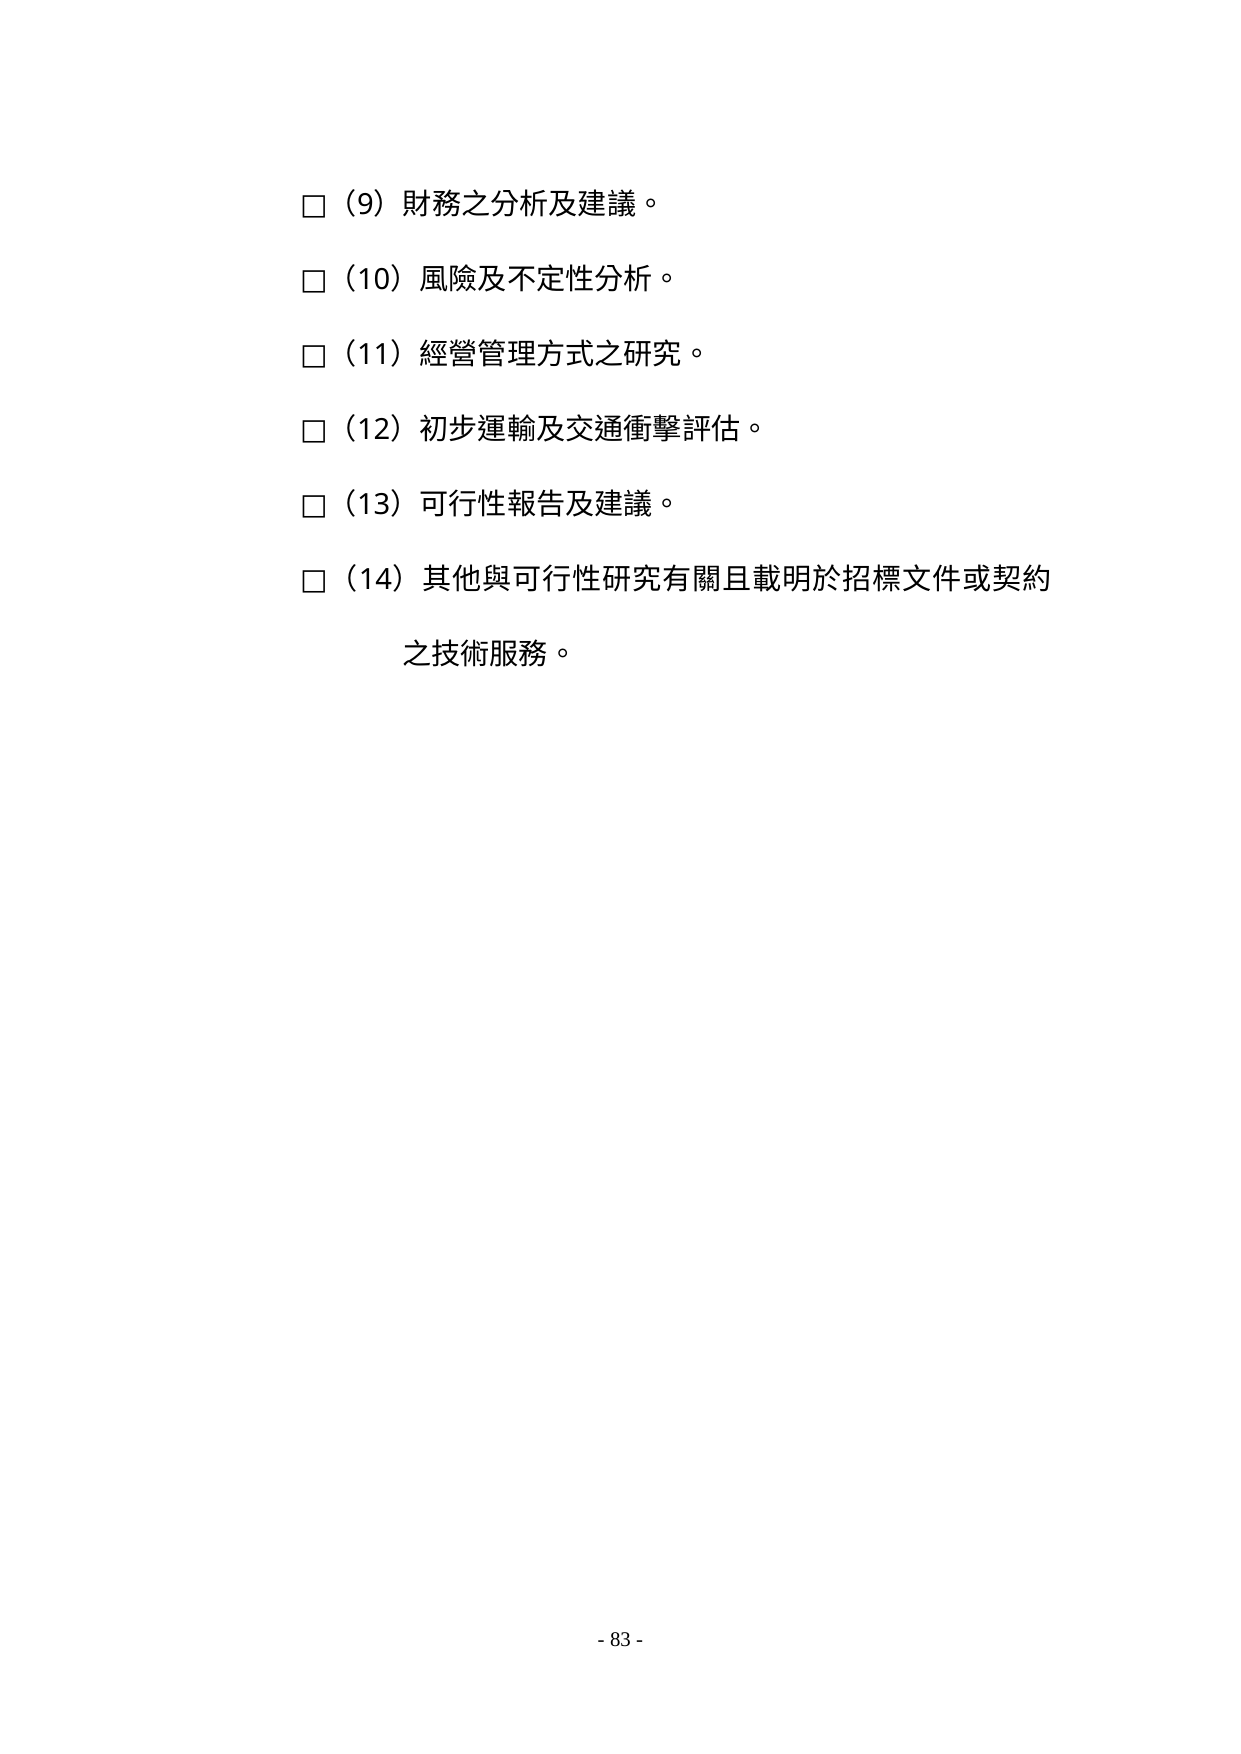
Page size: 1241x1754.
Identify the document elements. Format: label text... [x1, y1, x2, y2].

text □（9）財務之分析及建議。 [300, 164, 1053, 239]
text □（11）經營管理方式之研究。 [300, 314, 1053, 389]
text □（14）其他與可行性研究有關且載明於招標文件或契約之技術服務。 [300, 539, 1053, 689]
text □（13）可行性報告及建議。 [300, 464, 1053, 539]
text □（12）初步運輸及交通衝擊評估。 [300, 389, 1053, 464]
text □（10）風險及不定性分析。 [300, 239, 1053, 314]
